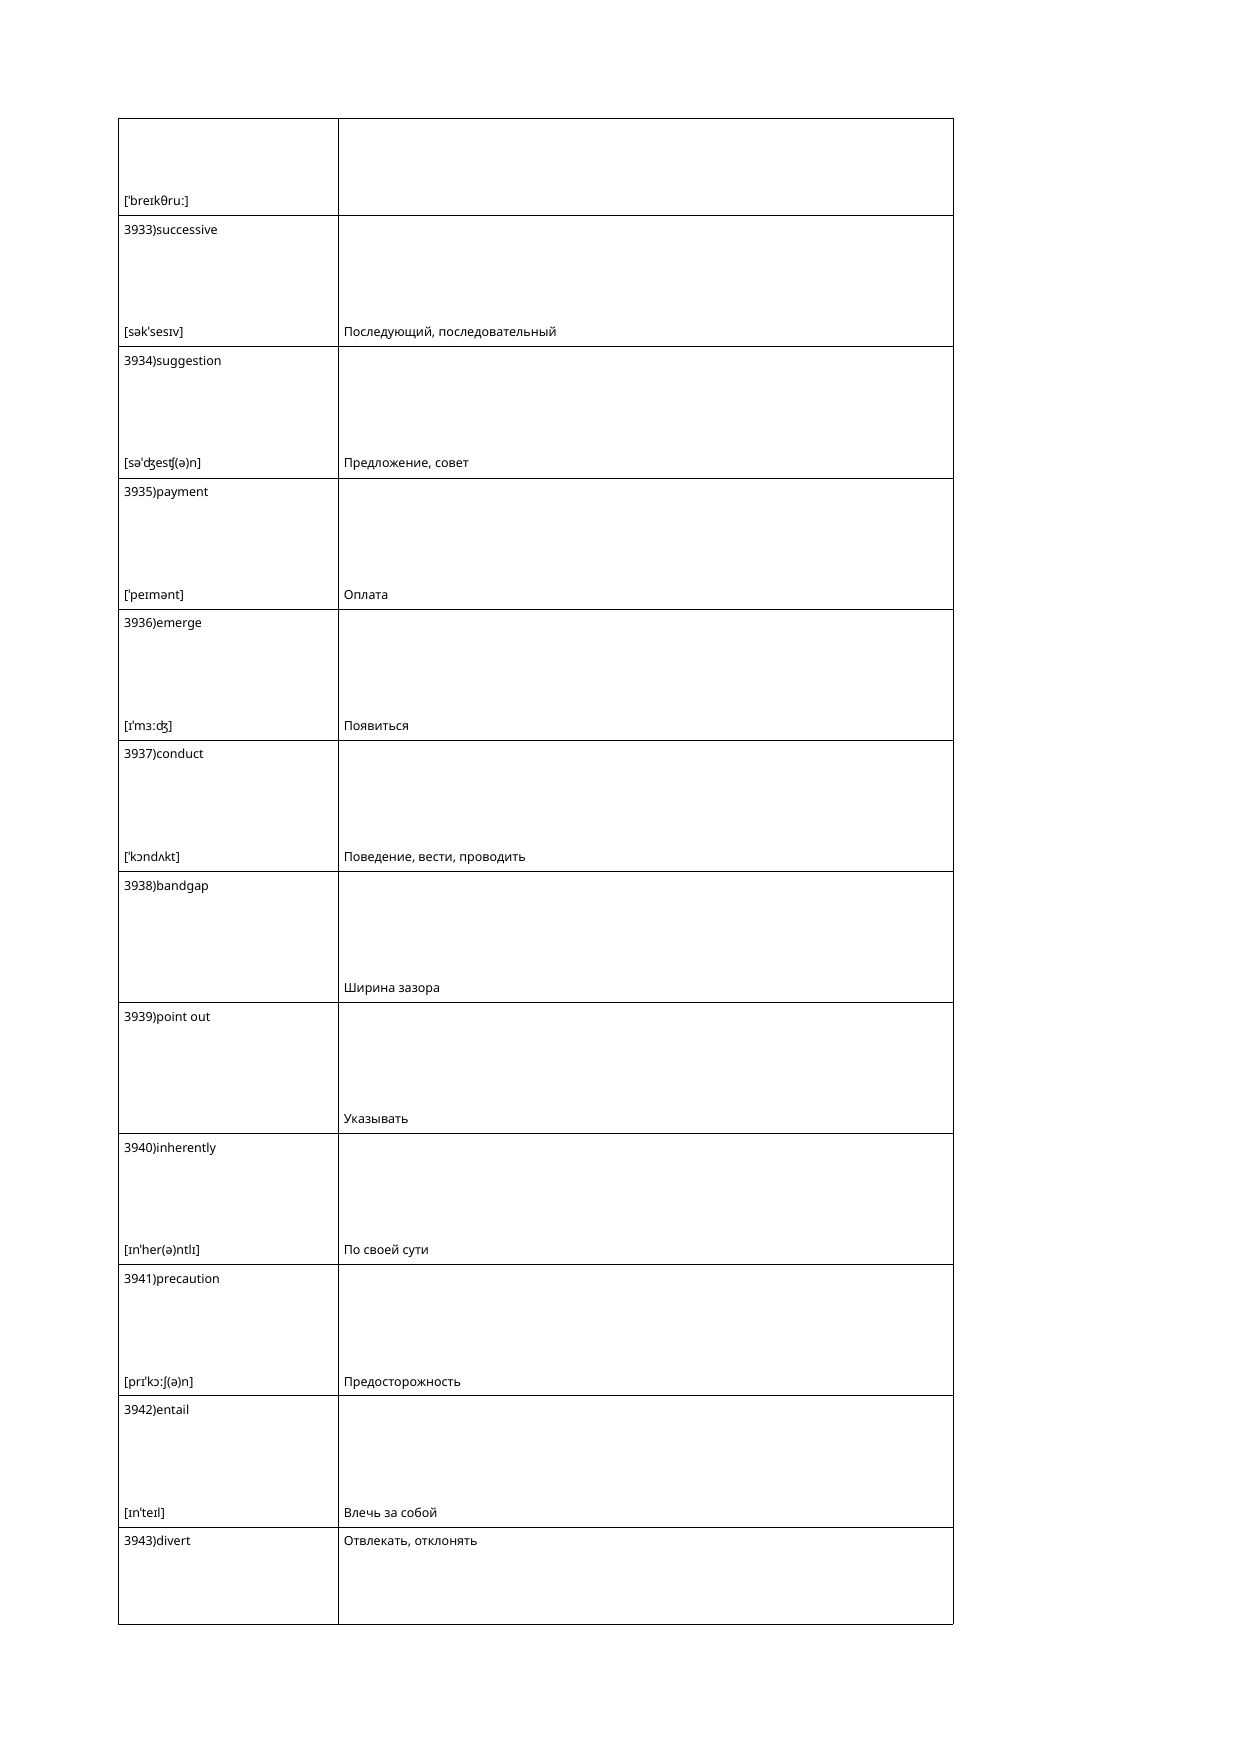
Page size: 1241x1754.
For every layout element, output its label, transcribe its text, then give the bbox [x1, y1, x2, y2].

table_cell Предложение, совет [339, 347, 953, 477]
table_cell 3936)emerge [ɪˈmɜːʤ] [119, 610, 338, 740]
table_cell Предосторожность [339, 1265, 953, 1395]
table_cell 3941)precaution [prɪˈkɔːʃ(ə)n] [119, 1265, 338, 1395]
table_cell 3943)divert [119, 1528, 338, 1623]
table_cell 3935)payment [ˈpeɪmənt] [119, 479, 338, 608]
table_cell Появиться [339, 610, 953, 740]
table_cell 3939)point out [119, 1003, 338, 1133]
table_cell Влечь за собой [339, 1396, 953, 1527]
table_cell Ширина зазора [339, 872, 953, 1002]
table_cell Последующий, последовательный [339, 216, 953, 346]
table_cell 3934)suggestion [səˈʤesʧ(ə)n] [119, 347, 338, 477]
table_cell 3933)successive [səkˈsesɪv] [119, 216, 338, 346]
table_cell [ˈbreɪkθruː] [119, 119, 338, 215]
table_cell По своей сути [339, 1134, 953, 1264]
table_cell Указывать [339, 1003, 953, 1133]
table_cell 3940)inherently [ɪnˈher(ə)ntlɪ] [119, 1134, 338, 1264]
table_cell 3942)entail [ɪnˈteɪl] [119, 1396, 338, 1527]
table_cell Поведение, вести, проводить [339, 741, 953, 871]
table_cell Оплата [339, 479, 953, 608]
table_cell Отвлекать, отклонять [339, 1528, 953, 1623]
table_cell [339, 119, 953, 215]
table_cell 3937)conduct [ˈkɔndʌkt] [119, 741, 338, 871]
table_cell 3938)bandgap [119, 872, 338, 1002]
